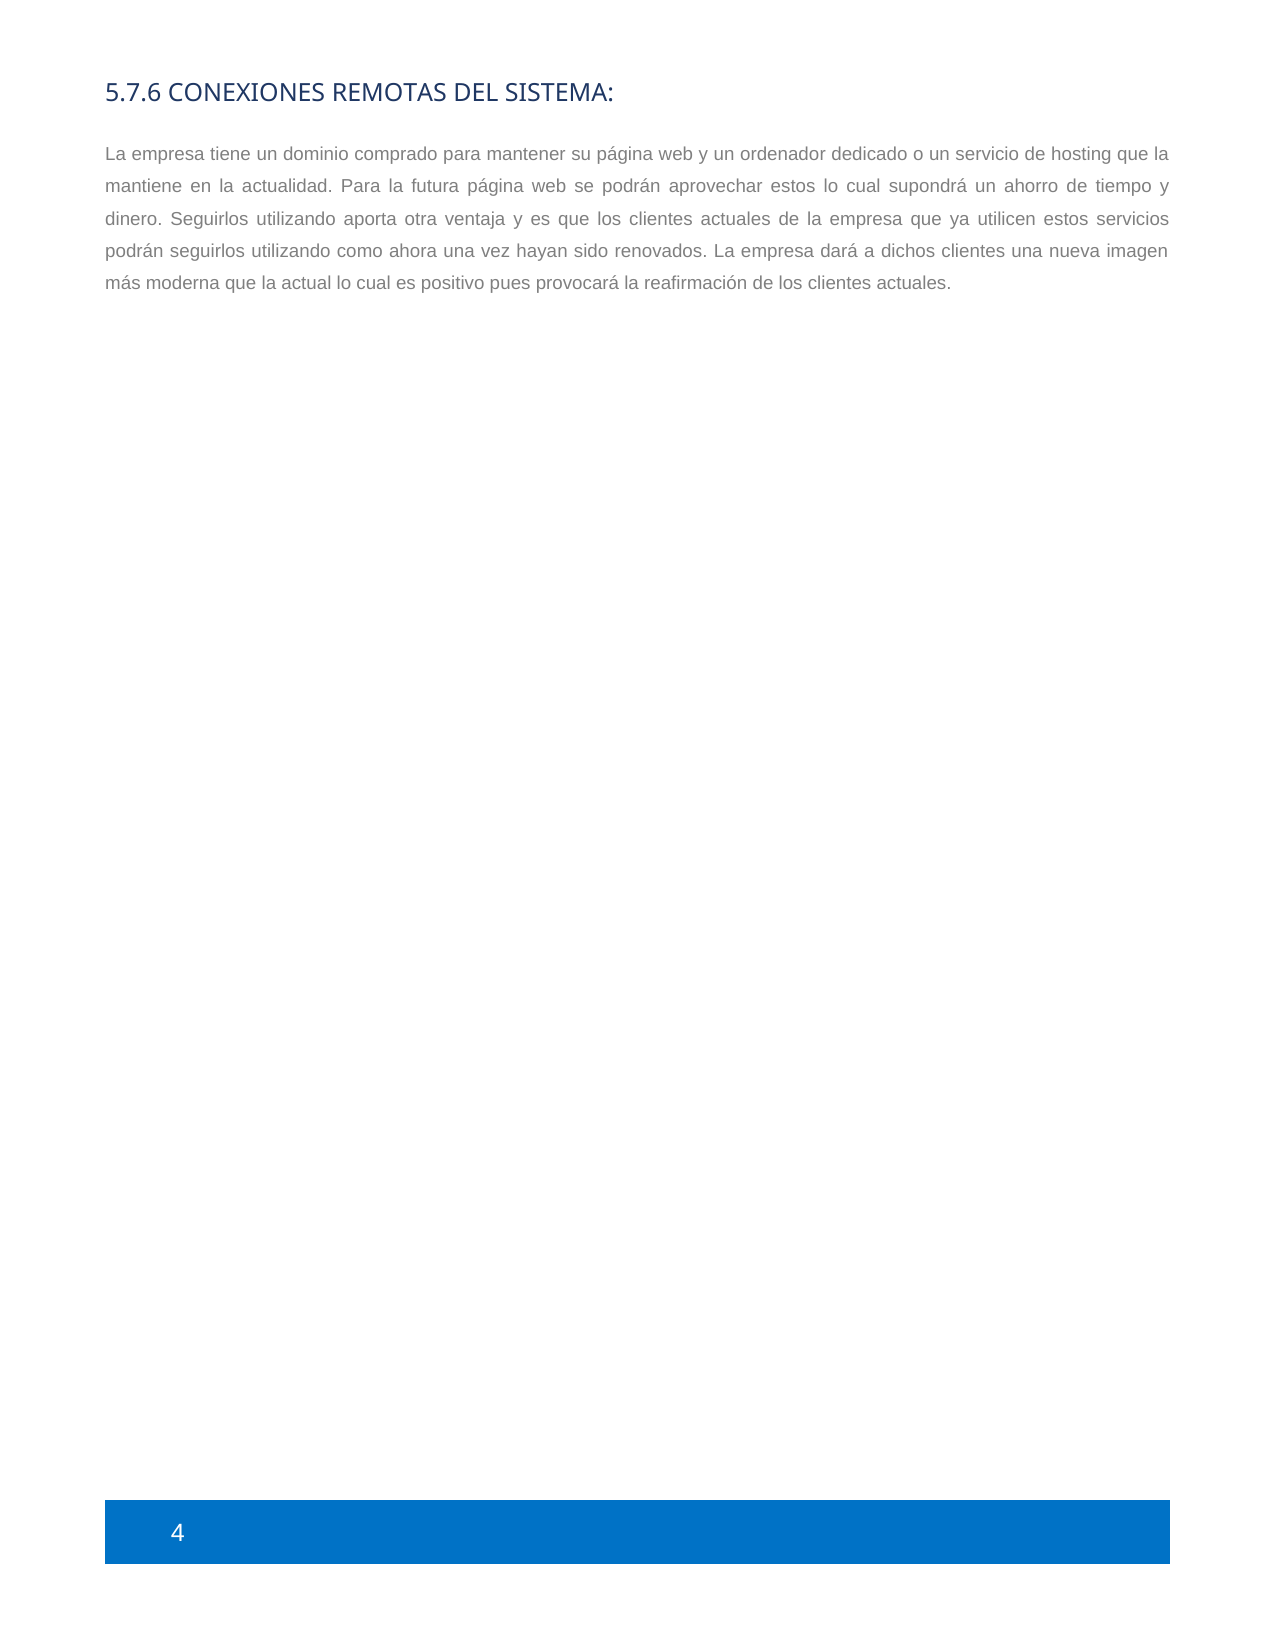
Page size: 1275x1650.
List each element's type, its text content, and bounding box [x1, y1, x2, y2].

subtitle 5.7.6 CONEXIONES REMOTAS DEL SISTEMA: [105, 75, 1170, 109]
text La empresa tiene un dominio comprado para mantener su página web y un ordenador dedicado o un servicio de hosting que la mantiene en la actualidad. Para la futura página web se podrán aprovechar estos lo cual supondrá un ahorro de tiempo y dinero. Seguirlos utilizando aporta otra ventaja y es que los clientes actuales de la empresa que ya utilicen estos servicios podrán seguirlos utilizando como ahora una vez hayan sido renovados. La empresa dará a dichos clientes una nueva imagen más moderna que la actual lo cual es positivo pues provocará la reafirmación de los clientes actuales. [105, 143, 1170, 293]
